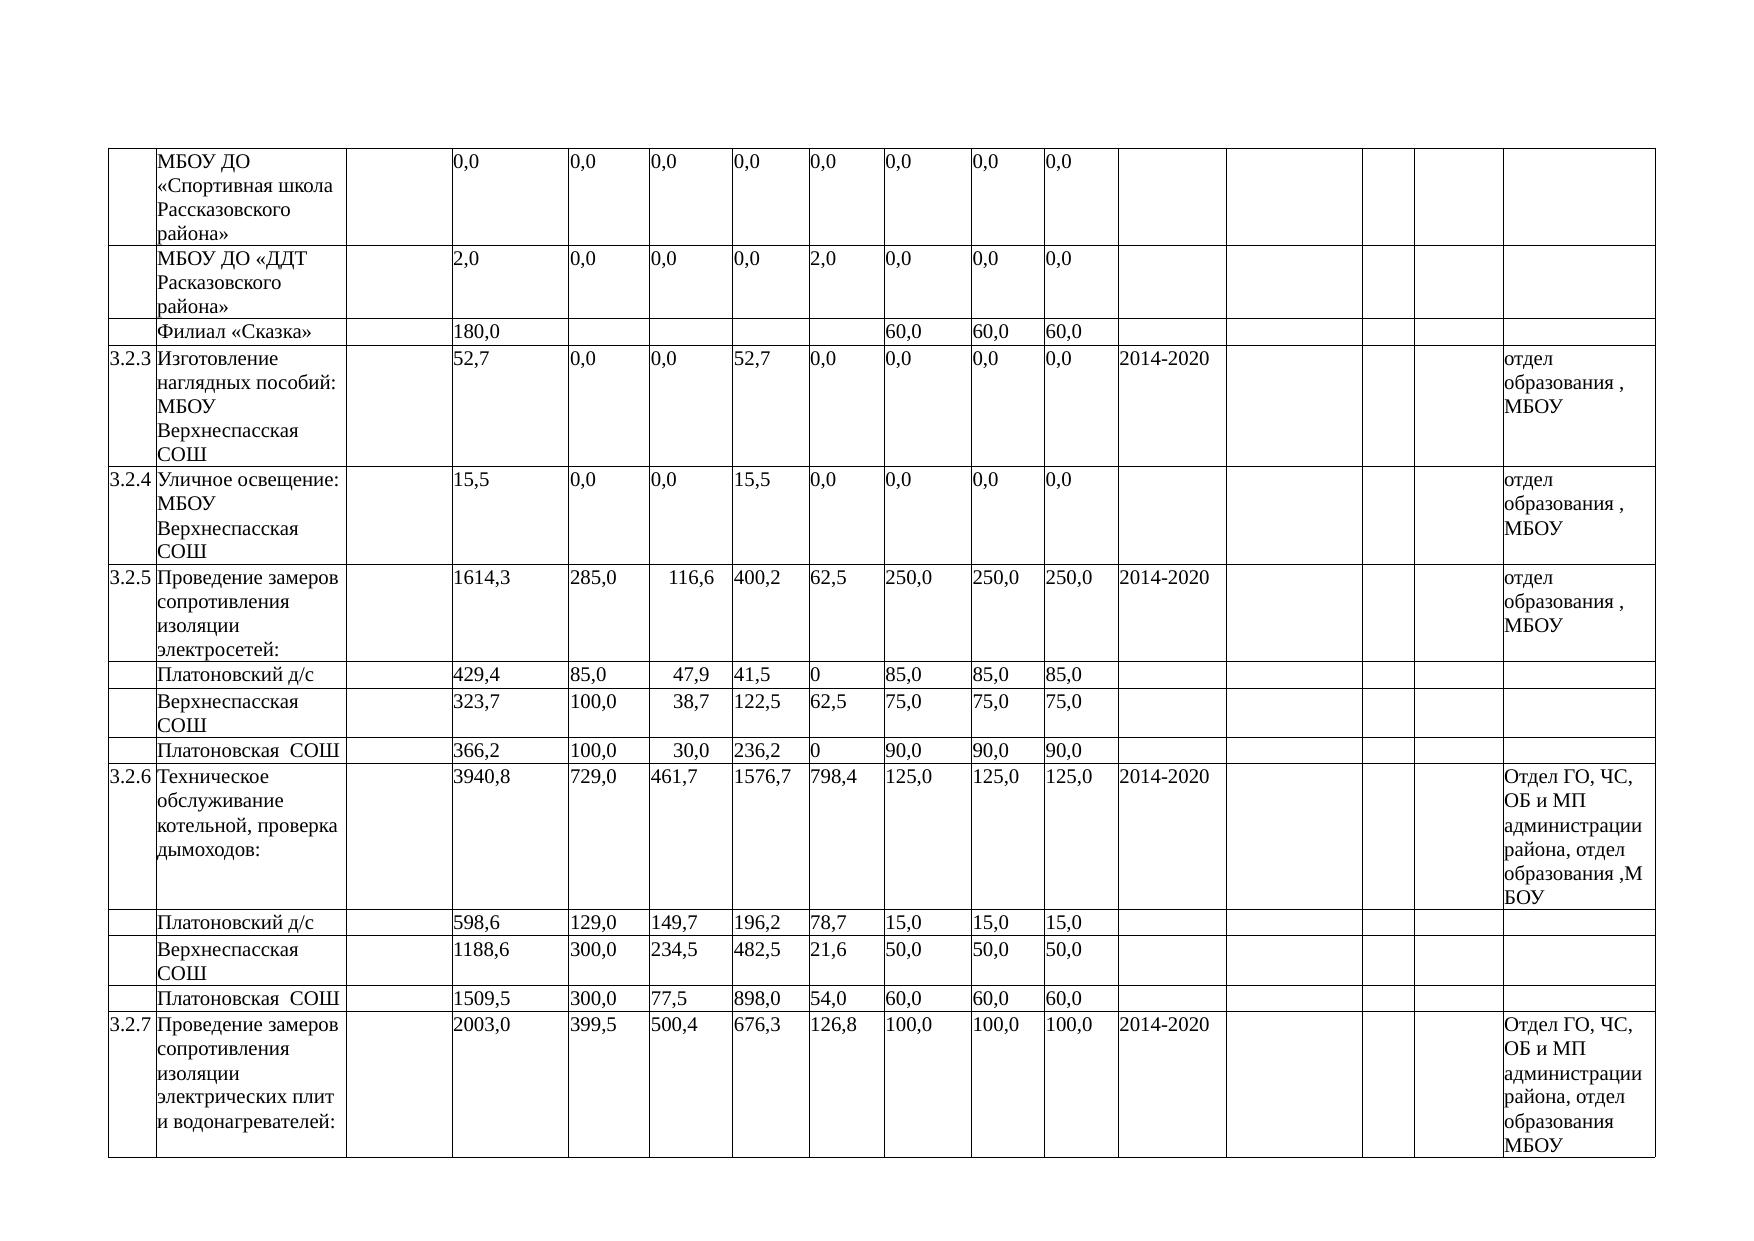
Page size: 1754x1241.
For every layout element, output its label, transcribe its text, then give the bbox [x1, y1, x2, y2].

table_cell [1415, 738, 1503, 763]
table_cell 52,7 [453, 346, 568, 466]
table_cell [347, 738, 452, 763]
table_cell 85,0 [1045, 662, 1118, 687]
table_cell [1660, 1011, 1754, 1157]
table_cell [347, 764, 452, 909]
table_cell 54,0 [810, 986, 884, 1011]
table_cell [75, 688, 108, 737]
table_cell [1227, 936, 1362, 984]
table_cell 0,0 [453, 149, 568, 245]
table_cell 60,0 [972, 986, 1044, 1011]
table_cell [1660, 245, 1754, 318]
table_cell 300,0 [569, 986, 649, 1011]
table_cell 400,2 [733, 565, 809, 661]
table_cell 0,0 [972, 246, 1044, 318]
table_cell [75, 661, 108, 687]
table_cell [347, 662, 452, 687]
table_cell [1363, 910, 1414, 935]
table_cell 461,7 [650, 764, 732, 909]
table_cell Отдел ГО, ЧС, ОБ и МП администрации района, отдел образования ,МБОУ [1504, 764, 1655, 909]
table_cell Проведение замеров сопротивления изоляции электросетей: [157, 565, 346, 661]
table_cell 125,0 [885, 764, 971, 909]
table_cell [1504, 689, 1655, 737]
table_cell 0,0 [650, 149, 732, 245]
table_cell [1660, 466, 1754, 563]
table_cell 15,0 [972, 910, 1044, 935]
table_cell [1119, 986, 1226, 1011]
table_cell 75,0 [1045, 689, 1118, 737]
table_cell 250,0 [1045, 565, 1118, 661]
table_cell [1656, 148, 1660, 245]
table_cell 0,0 [733, 246, 809, 318]
table_cell 149,7 [650, 910, 732, 935]
table_cell 399,5 [569, 1012, 649, 1157]
table_cell [1656, 935, 1660, 984]
table_cell 125,0 [972, 764, 1044, 909]
table_cell 0,0 [569, 246, 649, 318]
table_cell отдел образования , МБОУ [1504, 565, 1655, 661]
table_cell [1504, 662, 1655, 687]
table_cell [1660, 688, 1754, 737]
table_cell [75, 909, 108, 935]
table_cell 60,0 [1045, 986, 1118, 1011]
table_cell 77,5 [650, 986, 732, 1011]
table_cell 62,5 [810, 565, 884, 661]
table_cell 60,0 [972, 319, 1044, 345]
table_cell 2014-2020 [1119, 1012, 1226, 1157]
table_cell 676,3 [733, 1012, 809, 1157]
table_cell [1656, 345, 1660, 466]
table_cell 126,8 [810, 1012, 884, 1157]
table_cell [1363, 764, 1414, 909]
table_cell [347, 346, 452, 466]
table_cell 15,5 [453, 467, 568, 563]
table_cell [1227, 986, 1362, 1011]
table_cell 729,0 [569, 764, 649, 909]
table_cell 85,0 [569, 662, 649, 687]
table_cell 2,0 [453, 246, 568, 318]
table_cell [1656, 564, 1660, 661]
table_cell 2014-2020 [1119, 764, 1226, 909]
table_cell 1509,5 [453, 986, 568, 1011]
table_cell 75,0 [972, 689, 1044, 737]
table_cell [1415, 149, 1503, 245]
table_cell [1656, 1011, 1660, 1157]
table_cell [347, 149, 452, 245]
table_cell Платоновская СОШ [157, 738, 346, 763]
table_cell [1656, 909, 1660, 935]
table_cell 21,6 [810, 936, 884, 984]
table_cell Проведение замеров сопротивления изоляции электрических плит и водонагревателей: [157, 1012, 346, 1157]
table_cell [1227, 246, 1362, 318]
table_cell 78,7 [810, 910, 884, 935]
table_cell [1504, 936, 1655, 984]
table_cell отдел образования , МБОУ [1504, 467, 1655, 563]
table_cell [1660, 345, 1754, 466]
table_cell [1119, 936, 1226, 984]
table_cell 300,0 [569, 936, 649, 984]
table_cell [1504, 738, 1655, 763]
table_cell [1119, 738, 1226, 763]
table_cell [75, 763, 108, 909]
table_cell 1614,3 [453, 565, 568, 661]
table_cell 0,0 [972, 467, 1044, 563]
table_cell [75, 985, 108, 1011]
table_cell 85,0 [972, 662, 1044, 687]
table_cell [1656, 661, 1660, 687]
table_cell 0,0 [972, 346, 1044, 466]
table_cell [1415, 689, 1503, 737]
table_cell [75, 737, 108, 763]
table_cell [1415, 246, 1503, 318]
table_cell [75, 245, 108, 318]
table_cell [1363, 986, 1414, 1011]
table_cell [1363, 936, 1414, 984]
table_cell [1656, 763, 1660, 909]
table_cell 100,0 [569, 689, 649, 737]
table_cell 122,5 [733, 689, 809, 737]
table_cell 100,0 [569, 738, 649, 763]
table_cell [1660, 148, 1754, 245]
table_cell [109, 936, 156, 984]
table_cell 3.2.5 [109, 565, 156, 661]
table_cell [1660, 318, 1754, 345]
table_cell 180,0 [453, 319, 568, 345]
table_cell [1227, 1012, 1362, 1157]
table_cell [1656, 985, 1660, 1011]
table_cell 2003,0 [453, 1012, 568, 1157]
table_cell 30,0 [650, 738, 732, 763]
table_cell 0,0 [885, 246, 971, 318]
table_cell 129,0 [569, 910, 649, 935]
table_cell 285,0 [569, 565, 649, 661]
table_cell 3940,8 [453, 764, 568, 909]
table_cell МБОУ ДО «Спортивная школа Рассказовского района» [157, 149, 346, 245]
table_cell [75, 564, 108, 661]
table_cell 90,0 [972, 738, 1044, 763]
table_cell 0,0 [810, 467, 884, 563]
table_cell 234,5 [650, 936, 732, 984]
table_cell [1656, 245, 1660, 318]
table_cell 250,0 [972, 565, 1044, 661]
table_cell [1415, 936, 1503, 984]
table_cell [569, 319, 649, 345]
table_cell [109, 910, 156, 935]
table_cell Уличное освещение: МБОУ Верхнеспасская СОШ [157, 467, 346, 563]
table_cell 15,0 [1045, 910, 1118, 935]
table_cell Платоновский д/с [157, 910, 346, 935]
table_cell 2014-2020 [1119, 346, 1226, 466]
table_cell 366,2 [453, 738, 568, 763]
table_cell 429,4 [453, 662, 568, 687]
table_cell [1119, 467, 1226, 563]
table_cell МБОУ ДО «ДДТ Расказовского района» [157, 246, 346, 318]
table_cell 100,0 [1045, 1012, 1118, 1157]
table_cell [109, 689, 156, 737]
table_cell [1415, 764, 1503, 909]
table_cell 0,0 [810, 149, 884, 245]
table_cell [1504, 910, 1655, 935]
table_cell 0 [810, 738, 884, 763]
table_cell 0,0 [650, 467, 732, 563]
table_cell 898,0 [733, 986, 809, 1011]
table_cell [1660, 935, 1754, 984]
table_cell [1415, 565, 1503, 661]
table_cell [75, 345, 108, 466]
table_cell [1660, 763, 1754, 909]
table_cell 60,0 [885, 986, 971, 1011]
table_cell 90,0 [1045, 738, 1118, 763]
table_cell 50,0 [1045, 936, 1118, 984]
table_cell Платоновский д/с [157, 662, 346, 687]
table_cell Верхнеспасская СОШ [157, 936, 346, 984]
table_cell 0,0 [650, 246, 732, 318]
table_cell [1227, 467, 1362, 563]
table_cell 15,5 [733, 467, 809, 563]
table_cell Верхнеспасская СОШ [157, 689, 346, 737]
table_cell 0,0 [650, 346, 732, 466]
table_cell [1227, 662, 1362, 687]
table_cell 0,0 [885, 467, 971, 563]
table_cell 47,9 [650, 662, 732, 687]
table_cell [1415, 319, 1503, 345]
table_cell 0,0 [1045, 149, 1118, 245]
table_cell 0,0 [1045, 346, 1118, 466]
table_cell [1656, 688, 1660, 737]
table_cell 3.2.3 [109, 346, 156, 466]
table_cell [75, 318, 108, 345]
table_cell 196,2 [733, 910, 809, 935]
table_cell 41,5 [733, 662, 809, 687]
table_cell [810, 319, 884, 345]
table_cell 90,0 [885, 738, 971, 763]
table_cell [1415, 346, 1503, 466]
table_cell [347, 689, 452, 737]
table_cell [1227, 738, 1362, 763]
table_cell [109, 662, 156, 687]
table_cell [347, 910, 452, 935]
table_cell [109, 319, 156, 345]
table_cell [1119, 319, 1226, 345]
table_cell [347, 986, 452, 1011]
table_cell 62,5 [810, 689, 884, 737]
table_cell Филиал «Сказка» [157, 319, 346, 345]
table_cell [75, 935, 108, 984]
table_cell Изготовление наглядных пособий: МБОУ Верхнеспасская СОШ [157, 346, 346, 466]
table_cell 60,0 [1045, 319, 1118, 345]
table_cell [1504, 149, 1655, 245]
table_cell [347, 319, 452, 345]
table_cell 60,0 [885, 319, 971, 345]
table_cell 100,0 [972, 1012, 1044, 1157]
table_cell Отдел ГО, ЧС, ОБ и МП администрации района, отдел образования МБОУ [1504, 1012, 1655, 1157]
table_cell 0,0 [569, 149, 649, 245]
table_cell 0,0 [885, 149, 971, 245]
table_cell 116,6 [650, 565, 732, 661]
table_cell Платоновская СОШ [157, 986, 346, 1011]
table_cell [1119, 246, 1226, 318]
table_cell [1227, 689, 1362, 737]
table_cell [1363, 1012, 1414, 1157]
table_cell [1363, 689, 1414, 737]
table_cell [1415, 910, 1503, 935]
table_cell 236,2 [733, 738, 809, 763]
table_cell 482,5 [733, 936, 809, 984]
table_cell 2,0 [810, 246, 884, 318]
table_cell [1363, 467, 1414, 563]
table_cell [650, 319, 732, 345]
table_cell [347, 1012, 452, 1157]
table_cell [1119, 662, 1226, 687]
table_cell 100,0 [885, 1012, 971, 1157]
table_cell [109, 986, 156, 1011]
table_cell [1660, 985, 1754, 1011]
table_cell [1119, 910, 1226, 935]
table_cell 2014-2020 [1119, 565, 1226, 661]
table_cell 125,0 [1045, 764, 1118, 909]
table_cell 0 [810, 662, 884, 687]
table_cell 323,7 [453, 689, 568, 737]
table_cell 50,0 [972, 936, 1044, 984]
table_cell 0,0 [1045, 467, 1118, 563]
table_cell [1660, 909, 1754, 935]
table_cell 0,0 [569, 467, 649, 563]
table_cell [1227, 346, 1362, 466]
table_cell 3.2.4 [109, 467, 156, 563]
table_cell 3.2.7 [109, 1012, 156, 1157]
table_cell [1656, 318, 1660, 345]
table_cell [1119, 689, 1226, 737]
table_cell Техническое обслуживание котельной, проверка дымоходов: [157, 764, 346, 909]
table_cell 0,0 [885, 346, 971, 466]
table_cell 3.2.6 [109, 764, 156, 909]
table_cell [1227, 910, 1362, 935]
table_cell [1227, 764, 1362, 909]
table_cell [1660, 661, 1754, 687]
table_cell 798,4 [810, 764, 884, 909]
table_cell отдел образования , МБОУ [1504, 346, 1655, 466]
table_cell [75, 1011, 108, 1157]
table_cell [1227, 319, 1362, 345]
table_cell [1363, 246, 1414, 318]
table_cell 15,0 [885, 910, 971, 935]
table_cell 250,0 [885, 565, 971, 661]
table_cell 0,0 [810, 346, 884, 466]
table_cell 0,0 [1045, 246, 1118, 318]
table_cell 52,7 [733, 346, 809, 466]
table_cell [75, 148, 108, 245]
table_cell [1363, 662, 1414, 687]
table_cell [1363, 565, 1414, 661]
table_cell [1227, 565, 1362, 661]
table_cell [1660, 737, 1754, 763]
table_cell [109, 738, 156, 763]
table_cell [1504, 319, 1655, 345]
table_cell [733, 319, 809, 345]
table_cell 75,0 [885, 689, 971, 737]
table_cell [347, 565, 452, 661]
table_cell [109, 149, 156, 245]
table_cell [1660, 564, 1754, 661]
table_cell [1363, 149, 1414, 245]
table_cell 0,0 [569, 346, 649, 466]
table_cell [1415, 662, 1503, 687]
table_cell 50,0 [885, 936, 971, 984]
table_cell [1227, 149, 1362, 245]
table_cell 0,0 [733, 149, 809, 245]
table_cell [1656, 466, 1660, 563]
table_cell [1415, 986, 1503, 1011]
table_cell 38,7 [650, 689, 732, 737]
table_cell 1576,7 [733, 764, 809, 909]
table_cell [347, 467, 452, 563]
table_cell [1363, 346, 1414, 466]
table_cell [1415, 467, 1503, 563]
table_cell [1415, 1012, 1503, 1157]
table_cell [1504, 246, 1655, 318]
table_cell 1188,6 [453, 936, 568, 984]
table_cell 500,4 [650, 1012, 732, 1157]
table_cell [1504, 986, 1655, 1011]
table_cell [1363, 319, 1414, 345]
table_cell [1119, 149, 1226, 245]
table_cell [347, 936, 452, 984]
table_cell 85,0 [885, 662, 971, 687]
table_cell 0,0 [972, 149, 1044, 245]
table_cell [1363, 738, 1414, 763]
table_cell [109, 246, 156, 318]
table_cell [1656, 737, 1660, 763]
table_cell 598,6 [453, 910, 568, 935]
table_cell [75, 466, 108, 563]
table_cell [347, 246, 452, 318]
